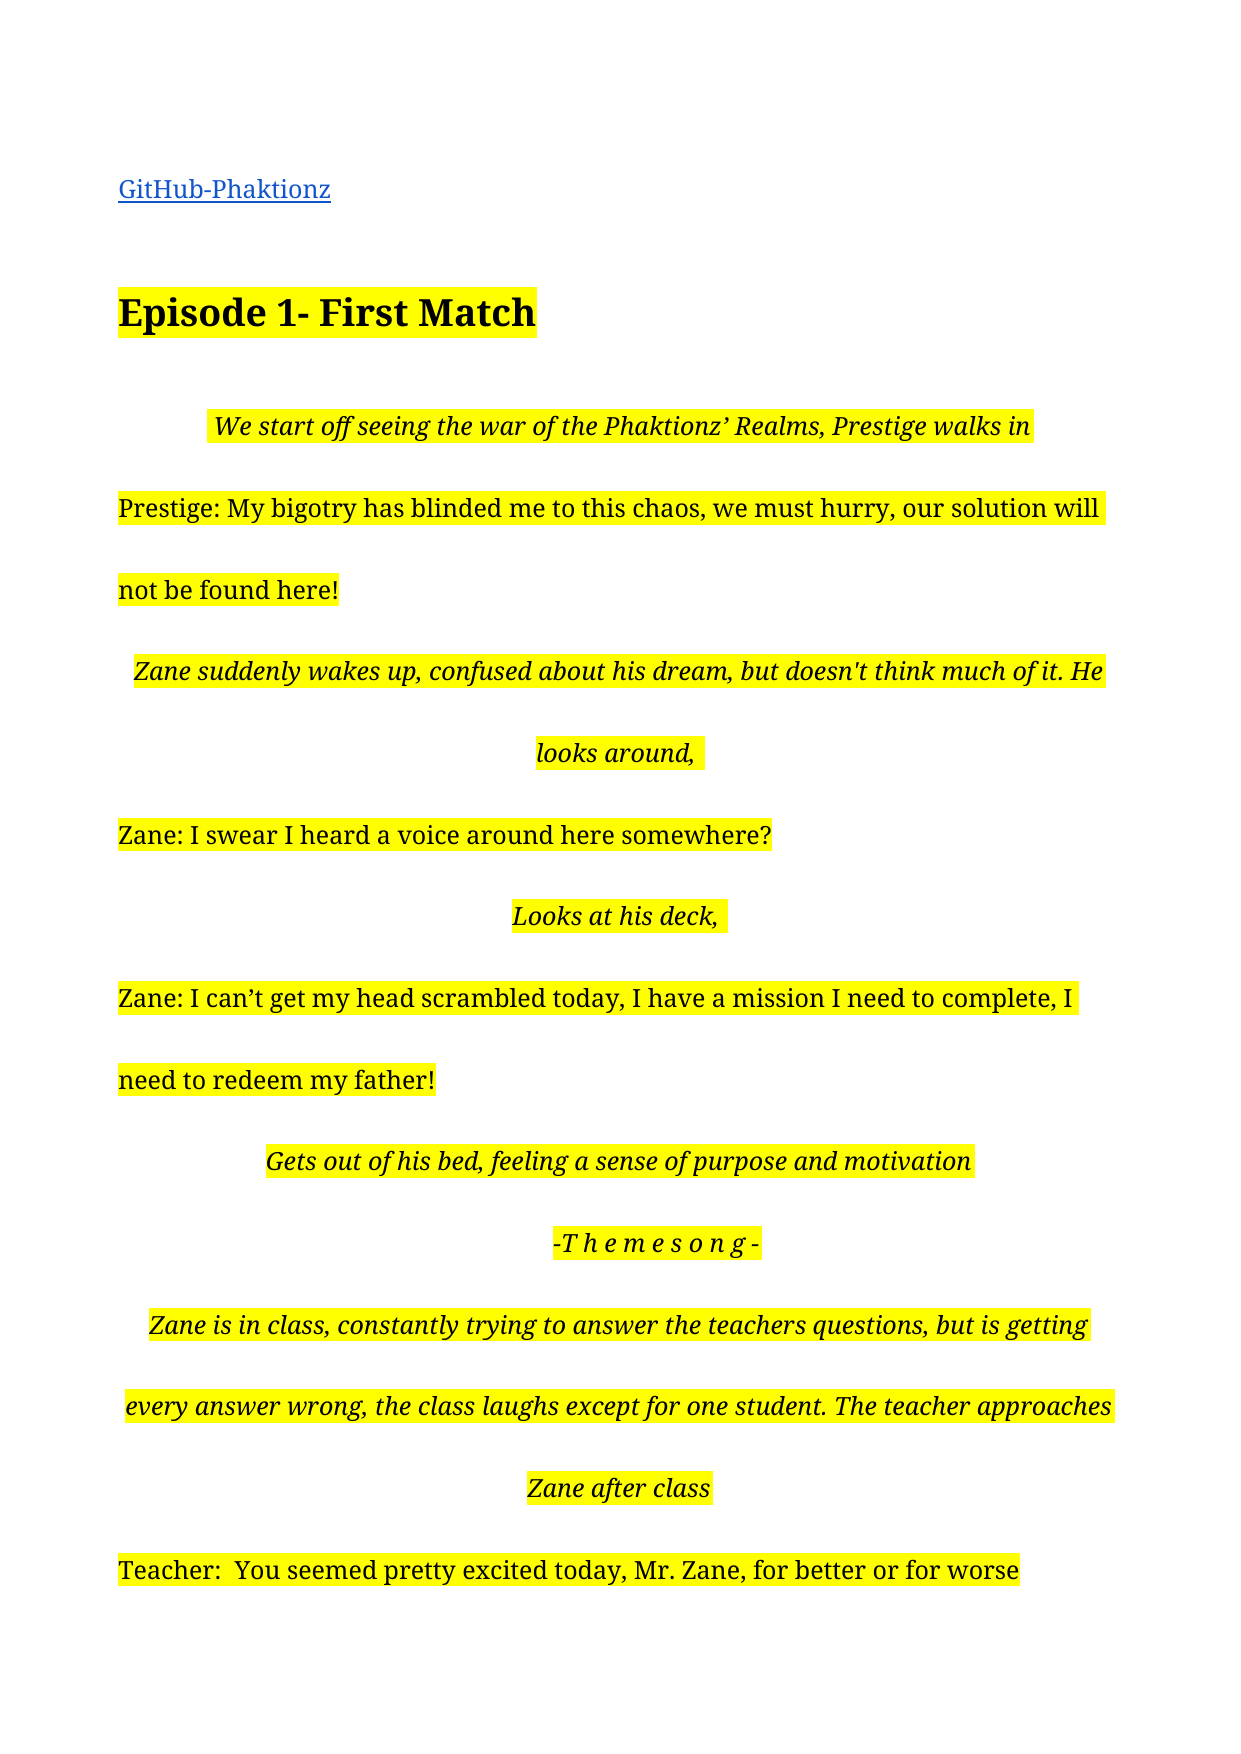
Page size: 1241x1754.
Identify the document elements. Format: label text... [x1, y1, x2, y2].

text Zane: I swear I heard a voice around here somewhere? [118, 817, 1122, 851]
text Zane suddenly wakes up, confused about his dream, but doesn't think much of it. He looks around, [118, 654, 1122, 770]
text GitHub-Phaktionz [118, 172, 1122, 206]
text Teacher: You seemed pretty excited today, Mr. Zane, for better or for worse [118, 1552, 1122, 1586]
subtitle Episode 1- First Match [118, 287, 1122, 338]
text -T h e m e s o n g - [193, 1226, 1122, 1260]
text Zane is in class, constantly trying to answer the teachers questions, but is getting every answer wrong, the class laughs except for one student. The teacher approaches Zane after class [118, 1307, 1122, 1505]
text Gets out of his bed, feeling a sense of purpose and motivation [118, 1144, 1122, 1178]
text We start off seeing the war of the Phaktionz’ Realms, Prestige walks in [118, 409, 1122, 443]
text Prestige: My bigotry has blinded me to this chaos, we must hurry, our solution will not be found here! [118, 491, 1122, 606]
text Zane: I can’t get my head scrambled today, I have a mission I need to complete, I need to redeem my father! [118, 981, 1122, 1096]
text Looks at his deck, [118, 899, 1122, 933]
